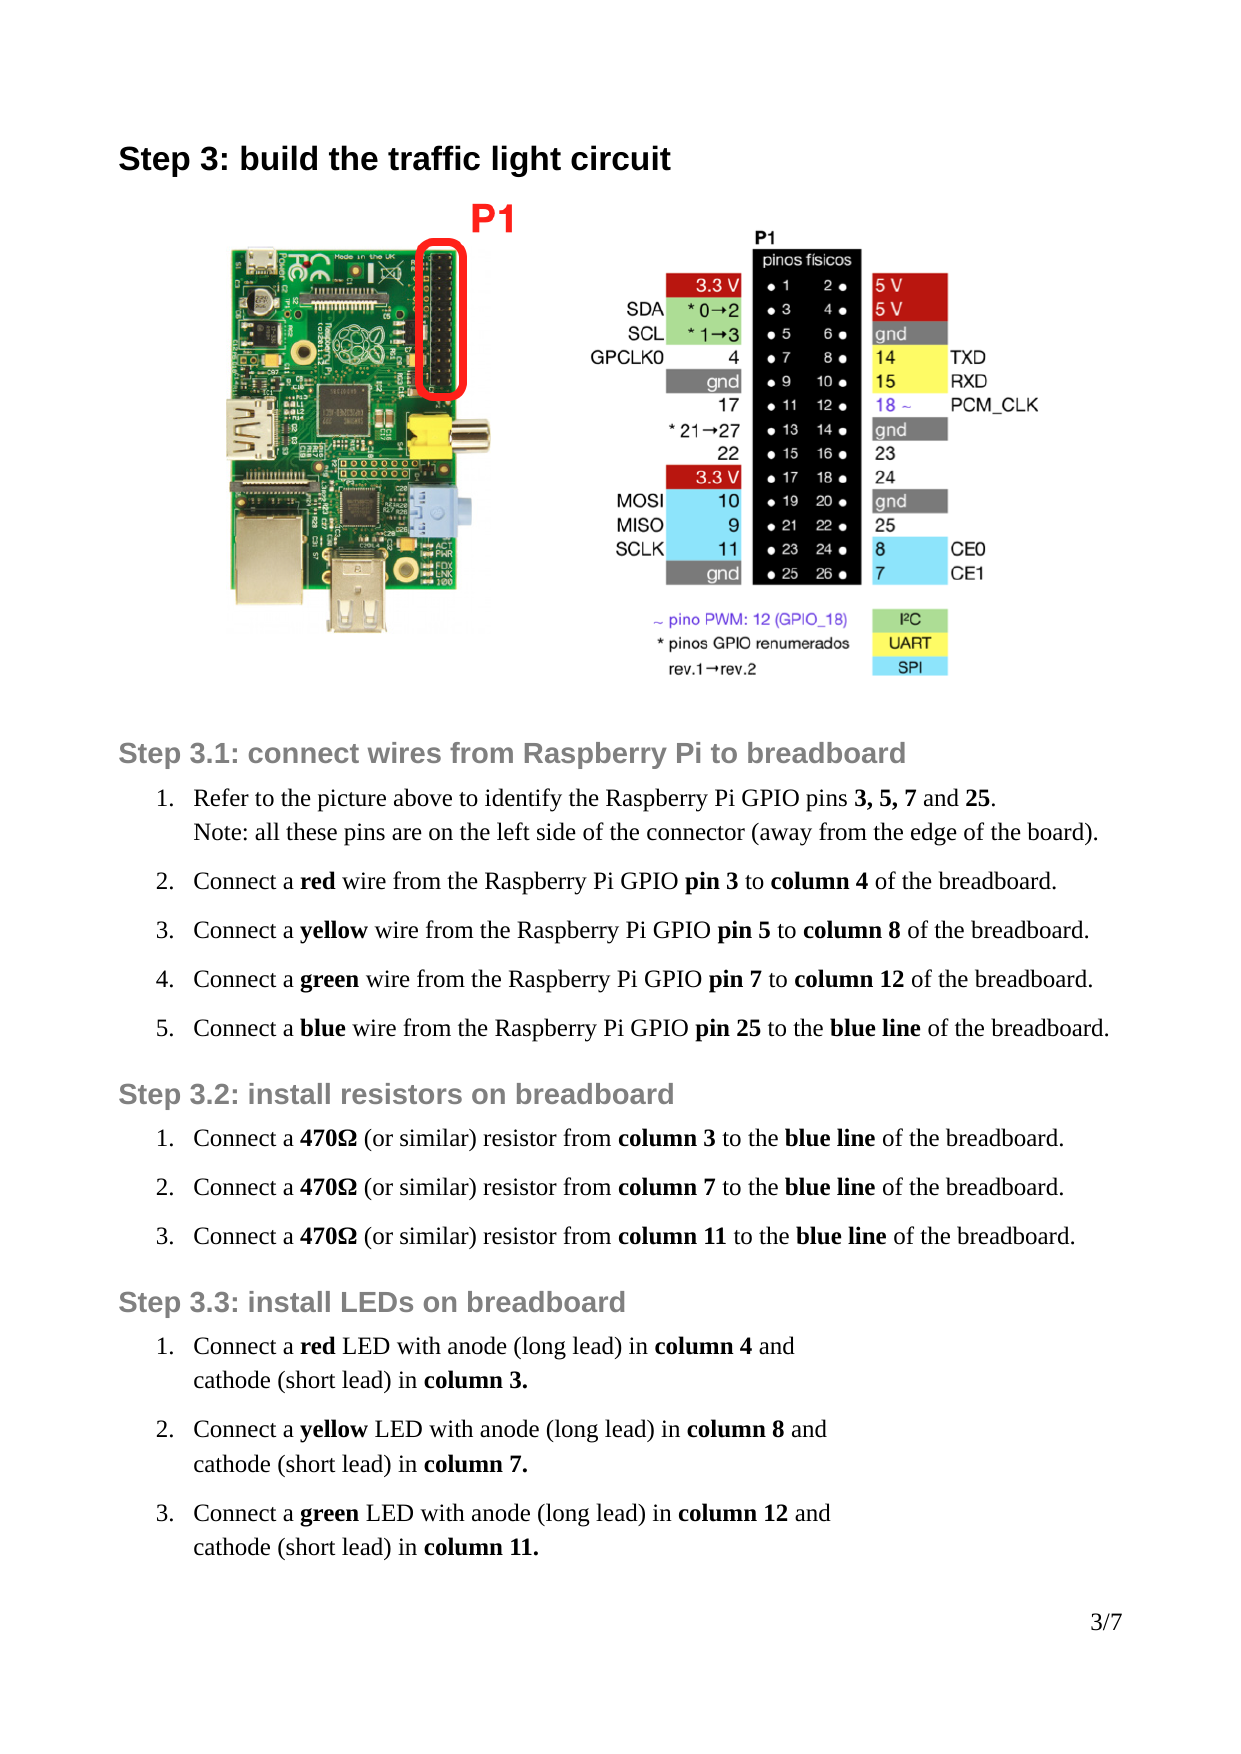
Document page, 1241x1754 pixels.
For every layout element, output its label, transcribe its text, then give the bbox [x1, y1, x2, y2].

picture [225, 203, 1039, 676]
list Connect a green LED with anode (long lead) in column 12 and cathode (short lead) in column 11. [156, 1498, 1122, 1561]
list Connect a red LED with anode (long lead) in column 4 and cathode (short lead) in column 3. [156, 1331, 1122, 1394]
subtitle Step 3.3: install LEDs on breadboard [118, 1285, 1122, 1318]
list Connect a 470Ω (or similar) resistor from column 11 to the blue line of the breadboard. [156, 1221, 1122, 1250]
list Connect a yellow LED with anode (long lead) in column 8 and cathode (short lead) in column 7. [156, 1414, 1122, 1478]
subtitle Step 3: build the traffic light circuit [118, 139, 1122, 178]
subtitle Step 3.2: install resistors on breadboard [118, 1077, 1122, 1111]
list Connect a yellow wire from the Raspberry Pi GPIO pin 5 to column 8 of the breadboard. [156, 915, 1122, 944]
list Connect a red wire from the Raspberry Pi GPIO pin 3 to column 4 of the breadboard. [156, 866, 1122, 895]
list Connect a 470Ω (or similar) resistor from column 7 to the blue line of the breadboard. [156, 1172, 1122, 1201]
list Connect a 470Ω (or similar) resistor from column 3 to the blue line of the breadboard. [156, 1123, 1122, 1152]
subtitle Step 3.1: connect wires from Raspberry Pi to breadboard [118, 737, 1122, 770]
list Connect a blue wire from the Raspberry Pi GPIO pin 25 to the blue line of the breadboard. [156, 1013, 1122, 1042]
list Refer to the picture above to identify the Raspberry Pi GPIO pins 3, 5, 7 and 25. Note: all these pins are on the left side of the connector (away from the edge of the board). [156, 783, 1122, 846]
list Connect a green wire from the Raspberry Pi GPIO pin 7 to column 12 of the breadboard. [156, 964, 1122, 993]
